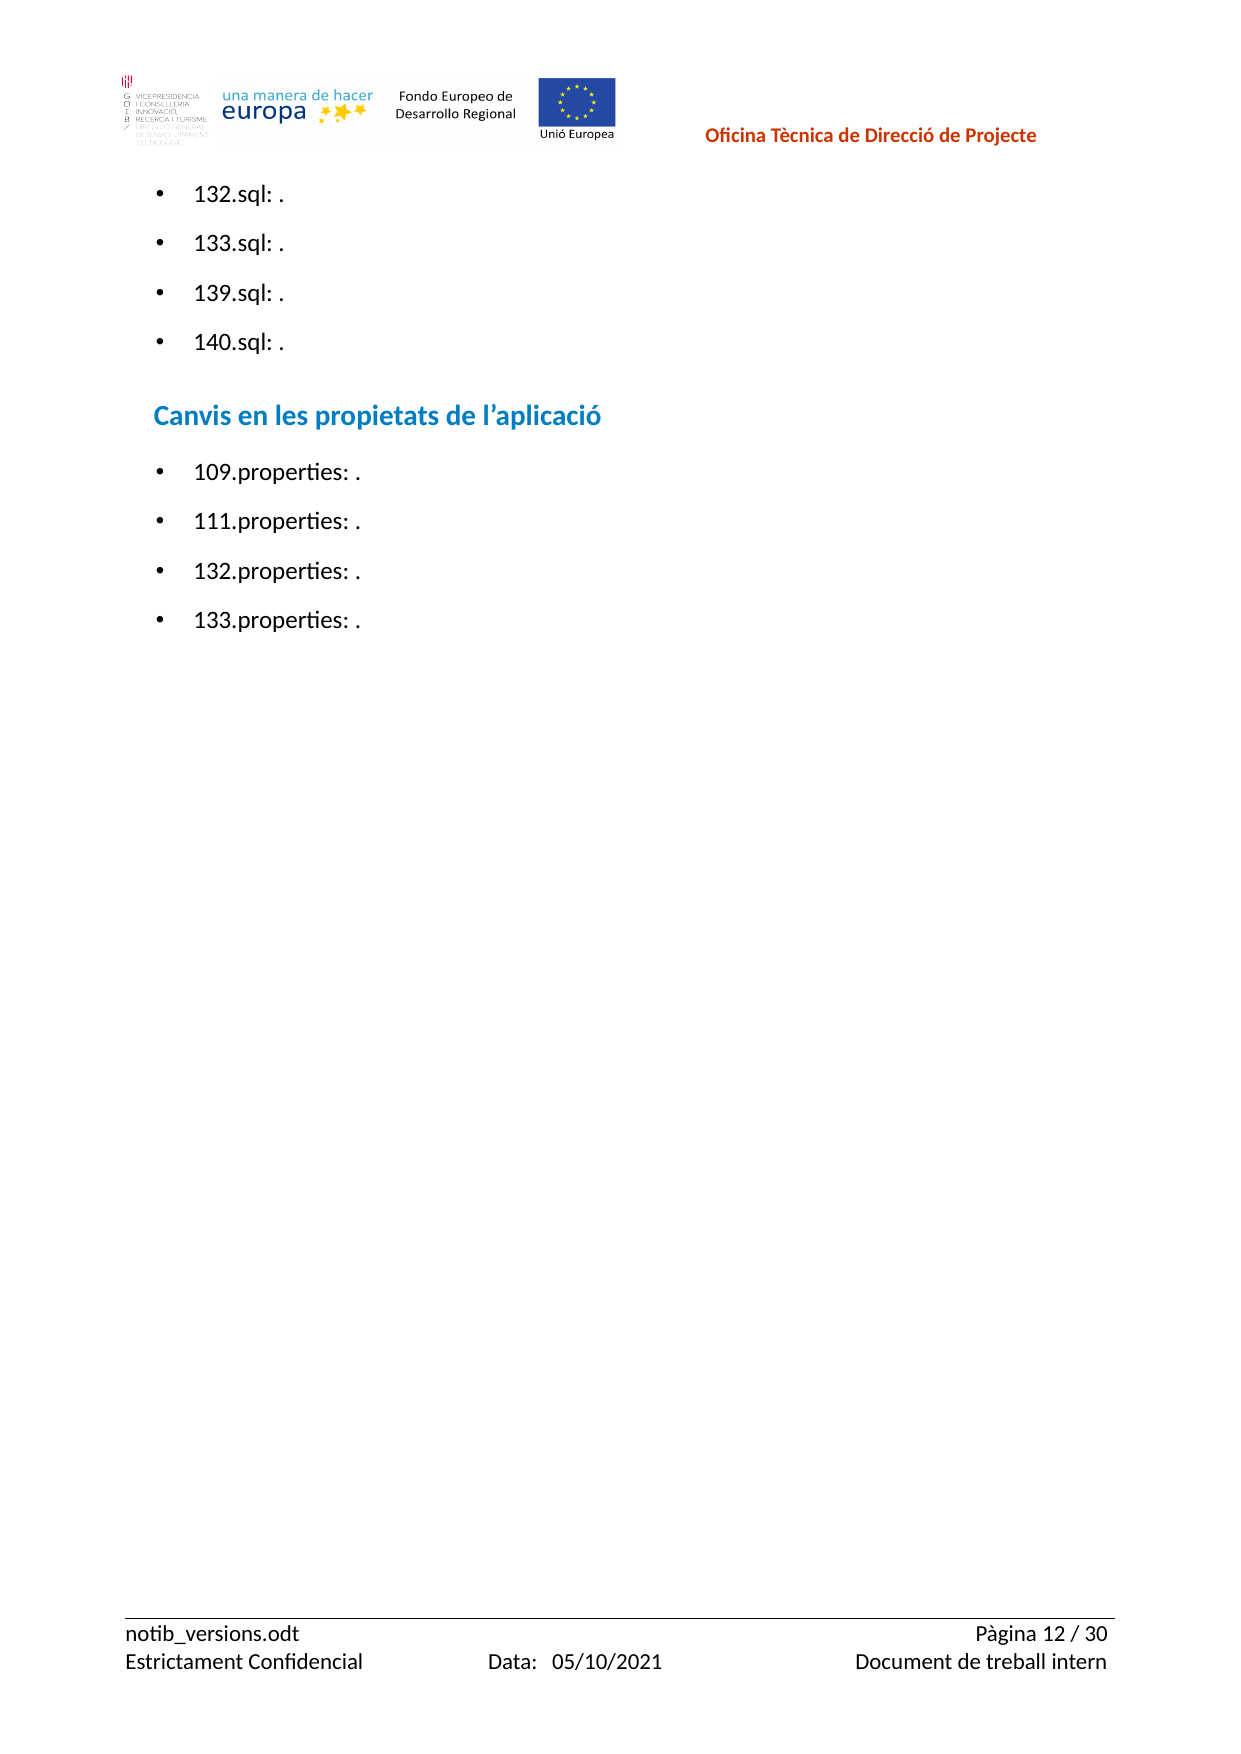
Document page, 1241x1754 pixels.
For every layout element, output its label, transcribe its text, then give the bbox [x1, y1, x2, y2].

list 139.sql: . [156, 277, 1122, 307]
list 133.sql: . [156, 227, 1122, 258]
list 133.properties: . [156, 605, 1122, 635]
list 132.properties: . [156, 555, 1122, 586]
subtitle Canvis en les propietats de l’aplicació [153, 397, 1122, 432]
picture [118, 73, 213, 147]
list 111.properties: . [156, 506, 1122, 536]
list 132.sql: . [156, 178, 1122, 208]
picture [219, 73, 621, 147]
list 109.properties: . [156, 456, 1122, 486]
list 140.sql: . [156, 326, 1122, 357]
